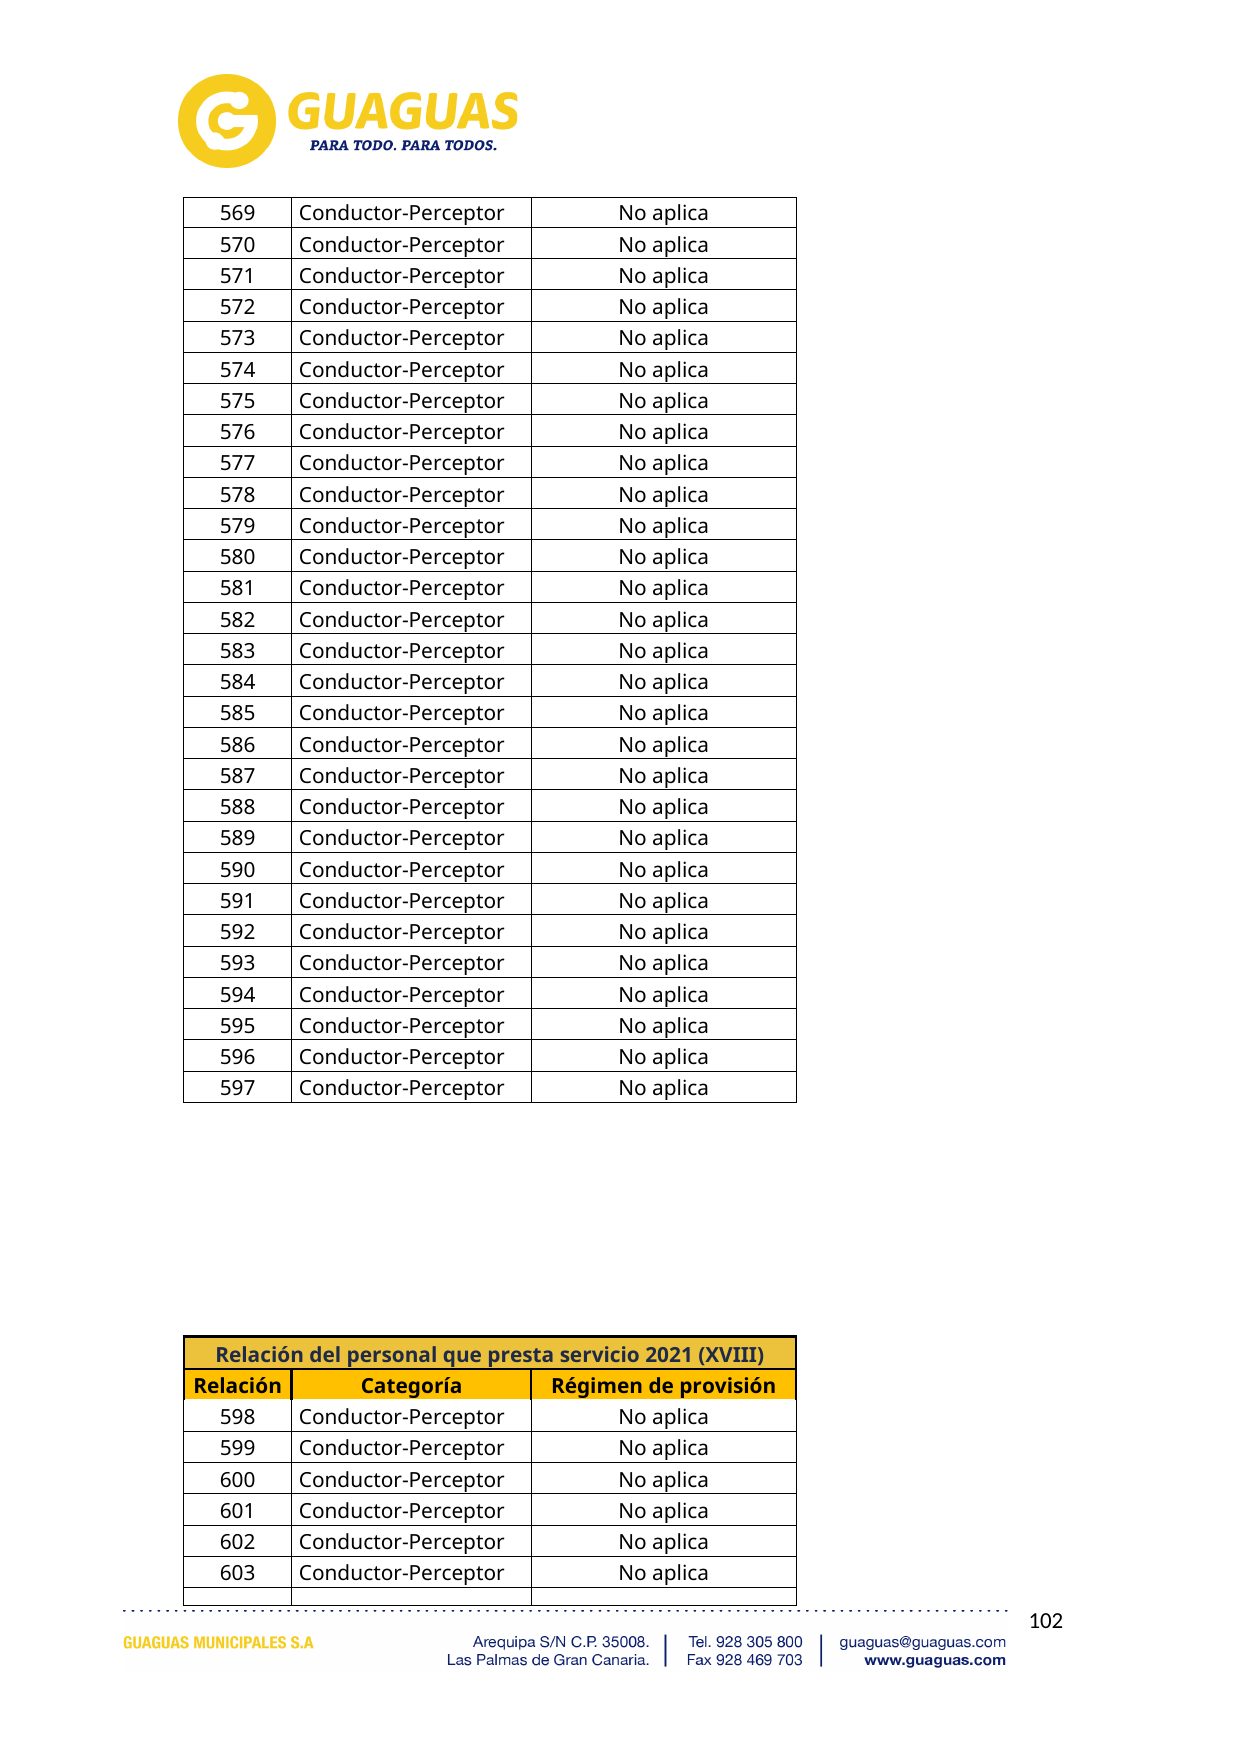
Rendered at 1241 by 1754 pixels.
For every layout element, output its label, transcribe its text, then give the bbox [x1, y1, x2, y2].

table_cell 579 [184, 509, 291, 539]
table_cell Conductor-Perceptor [292, 1009, 531, 1039]
table_cell 602 [184, 1526, 291, 1556]
table_cell No aplica [532, 384, 796, 414]
table_cell 589 [184, 822, 291, 852]
table_cell 598 [184, 1400, 291, 1431]
table_cell 590 [184, 853, 291, 883]
table_cell Conductor-Perceptor [292, 384, 531, 414]
table_cell No aplica [532, 603, 796, 633]
table_cell No aplica [532, 198, 796, 227]
table_cell 572 [184, 290, 291, 321]
table_cell No aplica [532, 728, 796, 758]
table_cell Conductor-Perceptor [292, 915, 531, 946]
table_cell 569 [184, 198, 291, 227]
table_cell Conductor-Perceptor [292, 1463, 531, 1493]
table_cell 576 [184, 415, 291, 446]
table_cell 597 [184, 1072, 291, 1102]
table_cell Conductor-Perceptor [292, 228, 531, 258]
table_cell 600 [184, 1463, 291, 1493]
table_cell No aplica [532, 1494, 796, 1524]
table_cell 592 [184, 915, 291, 946]
table_cell Conductor-Perceptor [292, 1494, 531, 1524]
table_cell [184, 1588, 291, 1605]
table_cell Conductor-Perceptor [292, 603, 531, 633]
table_cell Régimen de provisión [532, 1370, 795, 1399]
table_cell Conductor-Perceptor [292, 447, 531, 477]
table_cell [292, 1588, 531, 1605]
table_cell Relación [185, 1370, 290, 1399]
table_cell Conductor-Perceptor [292, 947, 531, 977]
table_cell No aplica [532, 1040, 796, 1071]
table_cell 585 [184, 697, 291, 727]
table_cell Conductor-Perceptor [292, 259, 531, 289]
table_cell Categoría [293, 1370, 530, 1399]
table_cell No aplica [532, 572, 796, 602]
table_cell No aplica [532, 853, 796, 883]
table_cell Conductor-Perceptor [292, 884, 531, 914]
table_cell No aplica [532, 322, 796, 352]
table_cell Conductor-Perceptor [292, 978, 531, 1008]
table_cell No aplica [532, 634, 796, 664]
table_cell Conductor-Perceptor [292, 697, 531, 727]
table_cell 593 [184, 947, 291, 977]
table_cell Conductor-Perceptor [292, 322, 531, 352]
table_cell Conductor-Perceptor [292, 290, 531, 321]
table_cell No aplica [532, 1557, 796, 1587]
table_cell No aplica [532, 665, 796, 696]
table_cell No aplica [532, 1463, 796, 1493]
table_cell Conductor-Perceptor [292, 759, 531, 789]
table_cell [532, 1588, 796, 1605]
table_cell 603 [184, 1557, 291, 1587]
table_cell Conductor-Perceptor [292, 198, 531, 227]
table_cell No aplica [532, 790, 796, 821]
table_cell 601 [184, 1494, 291, 1524]
table_cell Conductor-Perceptor [292, 415, 531, 446]
table_cell 584 [184, 665, 291, 696]
table_cell No aplica [532, 978, 796, 1008]
table_cell No aplica [532, 822, 796, 852]
table_cell 582 [184, 603, 291, 633]
table_cell Conductor-Perceptor [292, 1072, 531, 1102]
table_cell 588 [184, 790, 291, 821]
table_cell Conductor-Perceptor [292, 1040, 531, 1071]
table_cell No aplica [532, 697, 796, 727]
table_cell No aplica [532, 759, 796, 789]
table_cell No aplica [532, 259, 796, 289]
table_cell No aplica [532, 447, 796, 477]
table_cell Conductor-Perceptor [292, 1400, 531, 1431]
table_cell 594 [184, 978, 291, 1008]
table_cell Conductor-Perceptor [292, 634, 531, 664]
table_cell 586 [184, 728, 291, 758]
table_cell No aplica [532, 478, 796, 508]
table_cell 578 [184, 478, 291, 508]
table_cell 583 [184, 634, 291, 664]
table_cell Conductor-Perceptor [292, 665, 531, 696]
table_cell No aplica [532, 415, 796, 446]
table_cell No aplica [532, 1432, 796, 1462]
table_cell Conductor-Perceptor [292, 822, 531, 852]
table_cell No aplica [532, 228, 796, 258]
table_cell 570 [184, 228, 291, 258]
table_cell Conductor-Perceptor [292, 478, 531, 508]
table_cell 581 [184, 572, 291, 602]
table_cell 587 [184, 759, 291, 789]
table_cell No aplica [532, 1400, 796, 1431]
table_cell 596 [184, 1040, 291, 1071]
table_cell No aplica [532, 1009, 796, 1039]
table_cell No aplica [532, 947, 796, 977]
table_cell No aplica [532, 540, 796, 571]
table_cell No aplica [532, 1072, 796, 1102]
table_header Relación del personal que presta servicio 2021 (XVIII) [185, 1338, 795, 1368]
table_cell Conductor-Perceptor [292, 509, 531, 539]
table_cell Conductor-Perceptor [292, 540, 531, 571]
table_cell Conductor-Perceptor [292, 572, 531, 602]
table_cell No aplica [532, 353, 796, 383]
table_cell Conductor-Perceptor [292, 790, 531, 821]
table_cell Conductor-Perceptor [292, 728, 531, 758]
table_cell 599 [184, 1432, 291, 1462]
table_cell 580 [184, 540, 291, 571]
table_cell 573 [184, 322, 291, 352]
table_cell No aplica [532, 509, 796, 539]
table_cell 575 [184, 384, 291, 414]
table_cell Conductor-Perceptor [292, 353, 531, 383]
table_cell 595 [184, 1009, 291, 1039]
table_cell Conductor-Perceptor [292, 1526, 531, 1556]
table_cell Conductor-Perceptor [292, 1557, 531, 1587]
table_cell No aplica [532, 915, 796, 946]
table_cell No aplica [532, 290, 796, 321]
table_cell No aplica [532, 884, 796, 914]
table_cell Conductor-Perceptor [292, 1432, 531, 1462]
table_cell 574 [184, 353, 291, 383]
table_cell 571 [184, 259, 291, 289]
table_cell Conductor-Perceptor [292, 853, 531, 883]
table_cell 591 [184, 884, 291, 914]
table_cell No aplica [532, 1526, 796, 1556]
table_cell 577 [184, 447, 291, 477]
